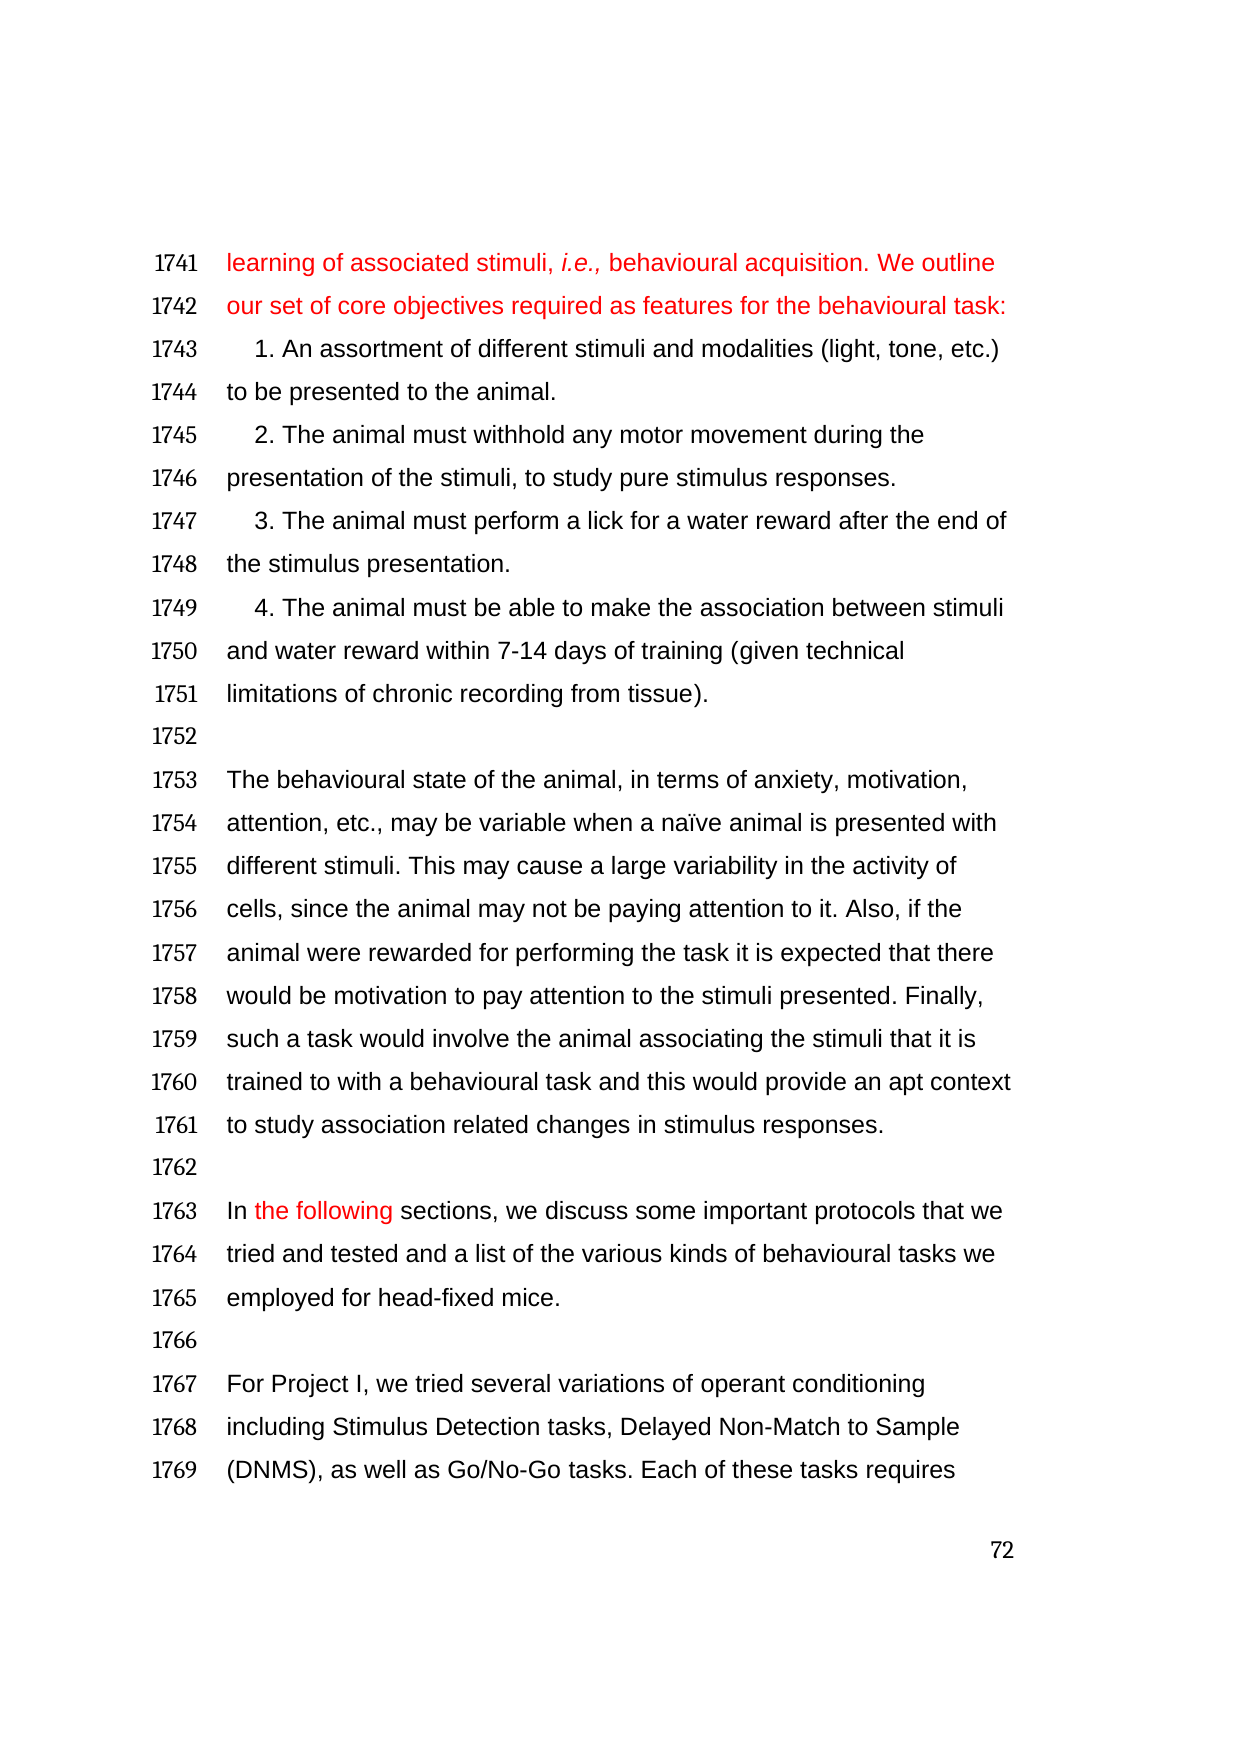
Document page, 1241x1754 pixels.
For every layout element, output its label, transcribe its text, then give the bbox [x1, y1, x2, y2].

text 1. An assortment of different stimuli and modalities (light, tone, etc.) to be presented to the animal. [226, 334, 1014, 406]
text In the following sections, we discuss some important protocols that we tried and tested and a list of the various kinds of behavioural tasks we employed for head-fixed mice. [226, 1196, 1014, 1311]
text 4. The animal must be able to make the association between stimuli and water reward within 7-14 days of training (given technical limitations of chronic recording from tissue). [226, 593, 1014, 708]
text The behavioural state of the animal, in terms of anxiety, motivation, attention, etc., may be variable when a naïve animal is presented with different stimuli. This may cause a large variability in the activity of cells, since the animal may not be paying attention to it. Also, if the animal were rewarded for performing the task it is expected that there would be motivation to pay attention to the stimuli presented. Finally, such a task would involve the animal associating the stimuli that it is trained to with a behavioural task and this would provide an apt context to study association related changes in stimulus responses. [226, 765, 1014, 1139]
text learning of associated stimuli, i.e., behavioural acquisition. We outline our set of core objectives required as features for the behavioural task: [226, 248, 1014, 319]
text 3. The animal must perform a lick for a water reward after the end of the stimulus presentation. [226, 506, 1014, 578]
text 2. The animal must withhold any motor movement during the presentation of the stimuli, to study pure stimulus responses. [226, 420, 1014, 492]
text For Project I, we tried several variations of operant conditioning including Stimulus Detection tasks, Delayed Non-Match to Sample (DNMS), as well as Go/No-Go tasks. Each of these tasks requires [226, 1369, 1014, 1484]
